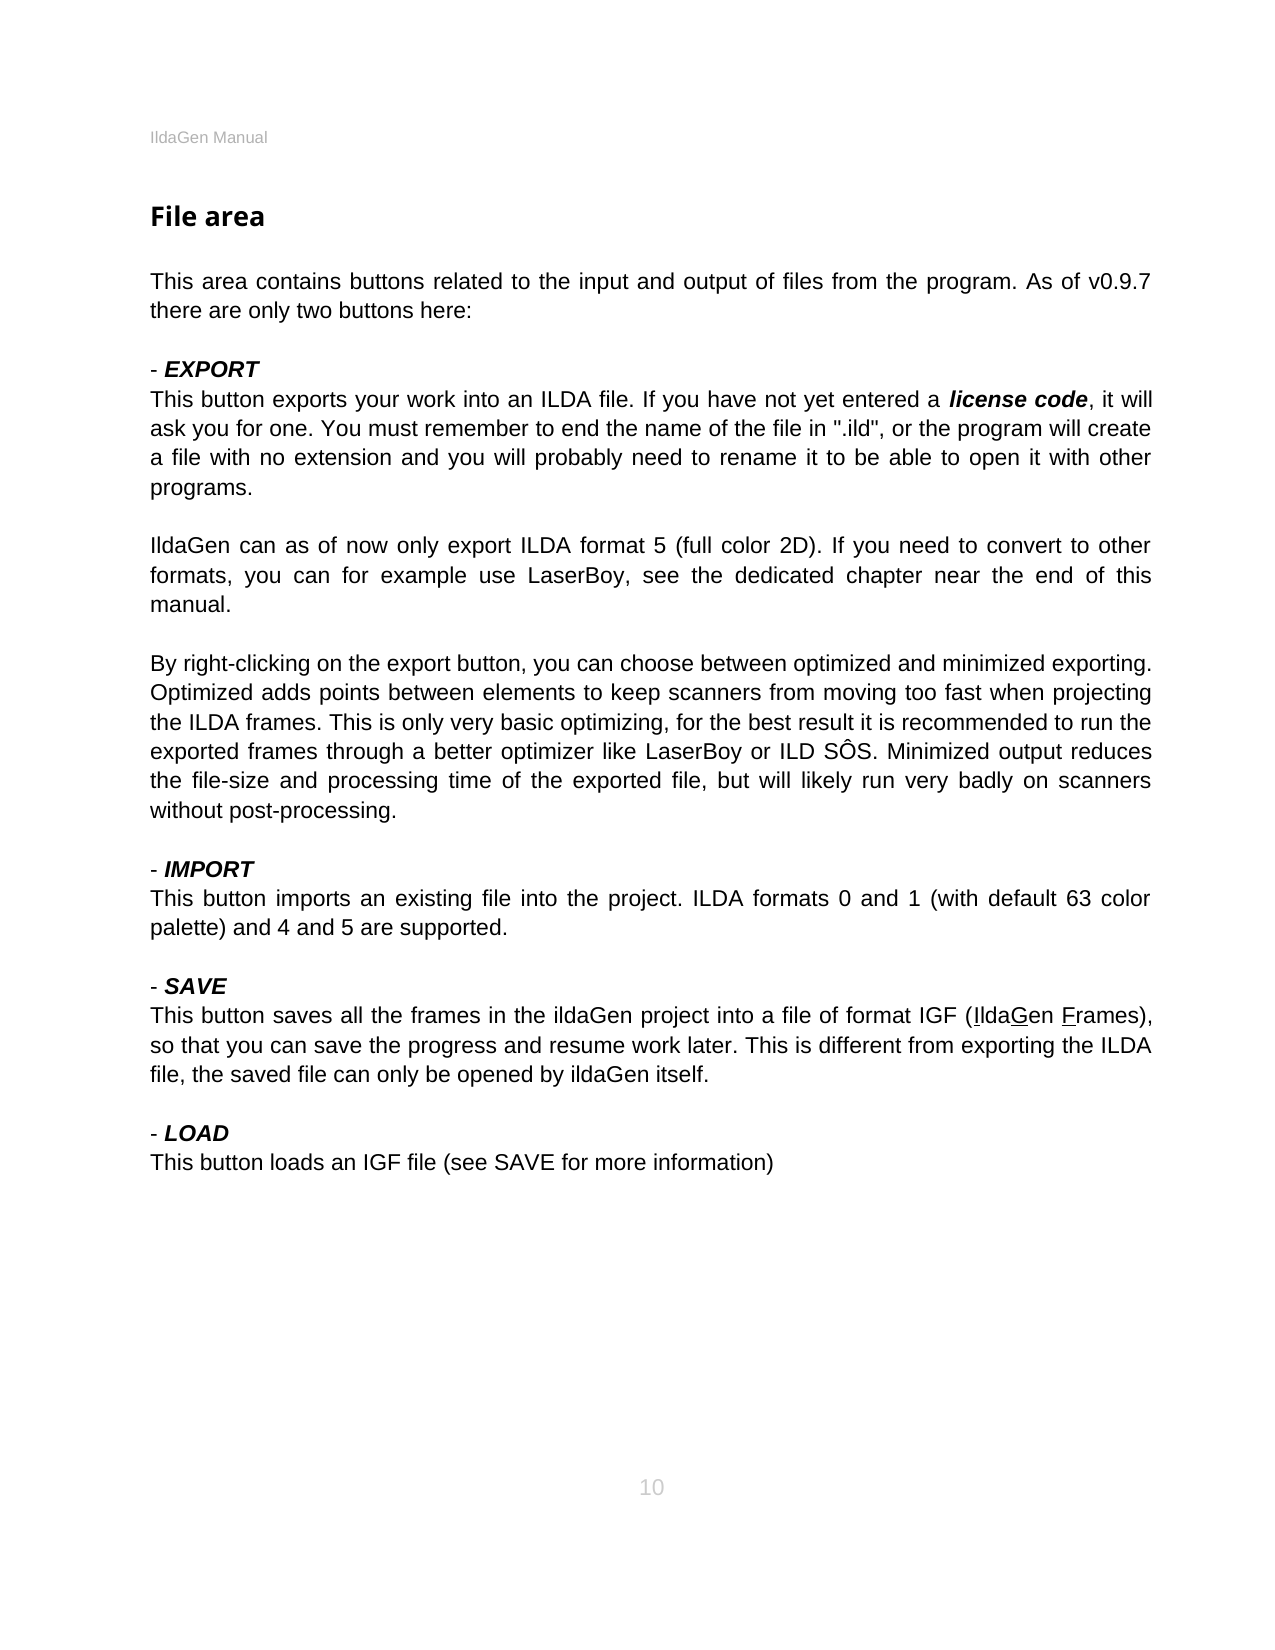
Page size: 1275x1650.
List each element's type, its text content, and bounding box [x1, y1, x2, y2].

text This button saves all the frames in the ildaGen project into a file of format IGF (IldaGen Frames), so that you can save the progress and resume work later. This is different from exporting the ILDA file, the saved file can only be opened by ildaGen itself. [150, 1003, 1153, 1088]
text This button loads an IGF file (see SAVE for more information) [150, 1150, 1153, 1176]
text - LOAD [150, 1121, 1153, 1146]
text This button exports your work into an ILDA file. If you have not yet entered a license code, it will ask you for one. You must remember to end the name of the file in ".ild", or the program will create a file with no extension and you will probably need to rename it to be able to open it with other programs. [150, 386, 1153, 500]
text This area contains buttons related to the input and output of files from the program. As of v0.9.7 there are only two buttons here: [150, 269, 1153, 324]
text - EXPORT [150, 357, 1153, 383]
text This button imports an existing file into the project. ILDA formats 0 and 1 (with default 63 color palette) and 4 and 5 are supported. [150, 886, 1153, 941]
text IldaGen can as of now only export ILDA format 5 (full color 2D). If you need to convert to other formats, you can for example use LaserBoy, see the dedicated chapter near the end of this manual. [150, 533, 1153, 618]
subtitle File area [150, 197, 1153, 234]
text - SAVE [150, 974, 1153, 999]
text By right-clicking on the export button, you can choose between optimized and minimized exporting. Optimized adds points between elements to keep scanners from moving too fast when projecting the ILDA frames. This is only very basic optimizing, for the best result it is recommended to run the exported frames through a better optimizer like LaserBoy or ILD SÔS. Minimized output reduces the file-size and processing time of the exported file, but will likely run very badly on scanners without post-processing. [150, 651, 1153, 823]
text - IMPORT [150, 856, 1153, 882]
